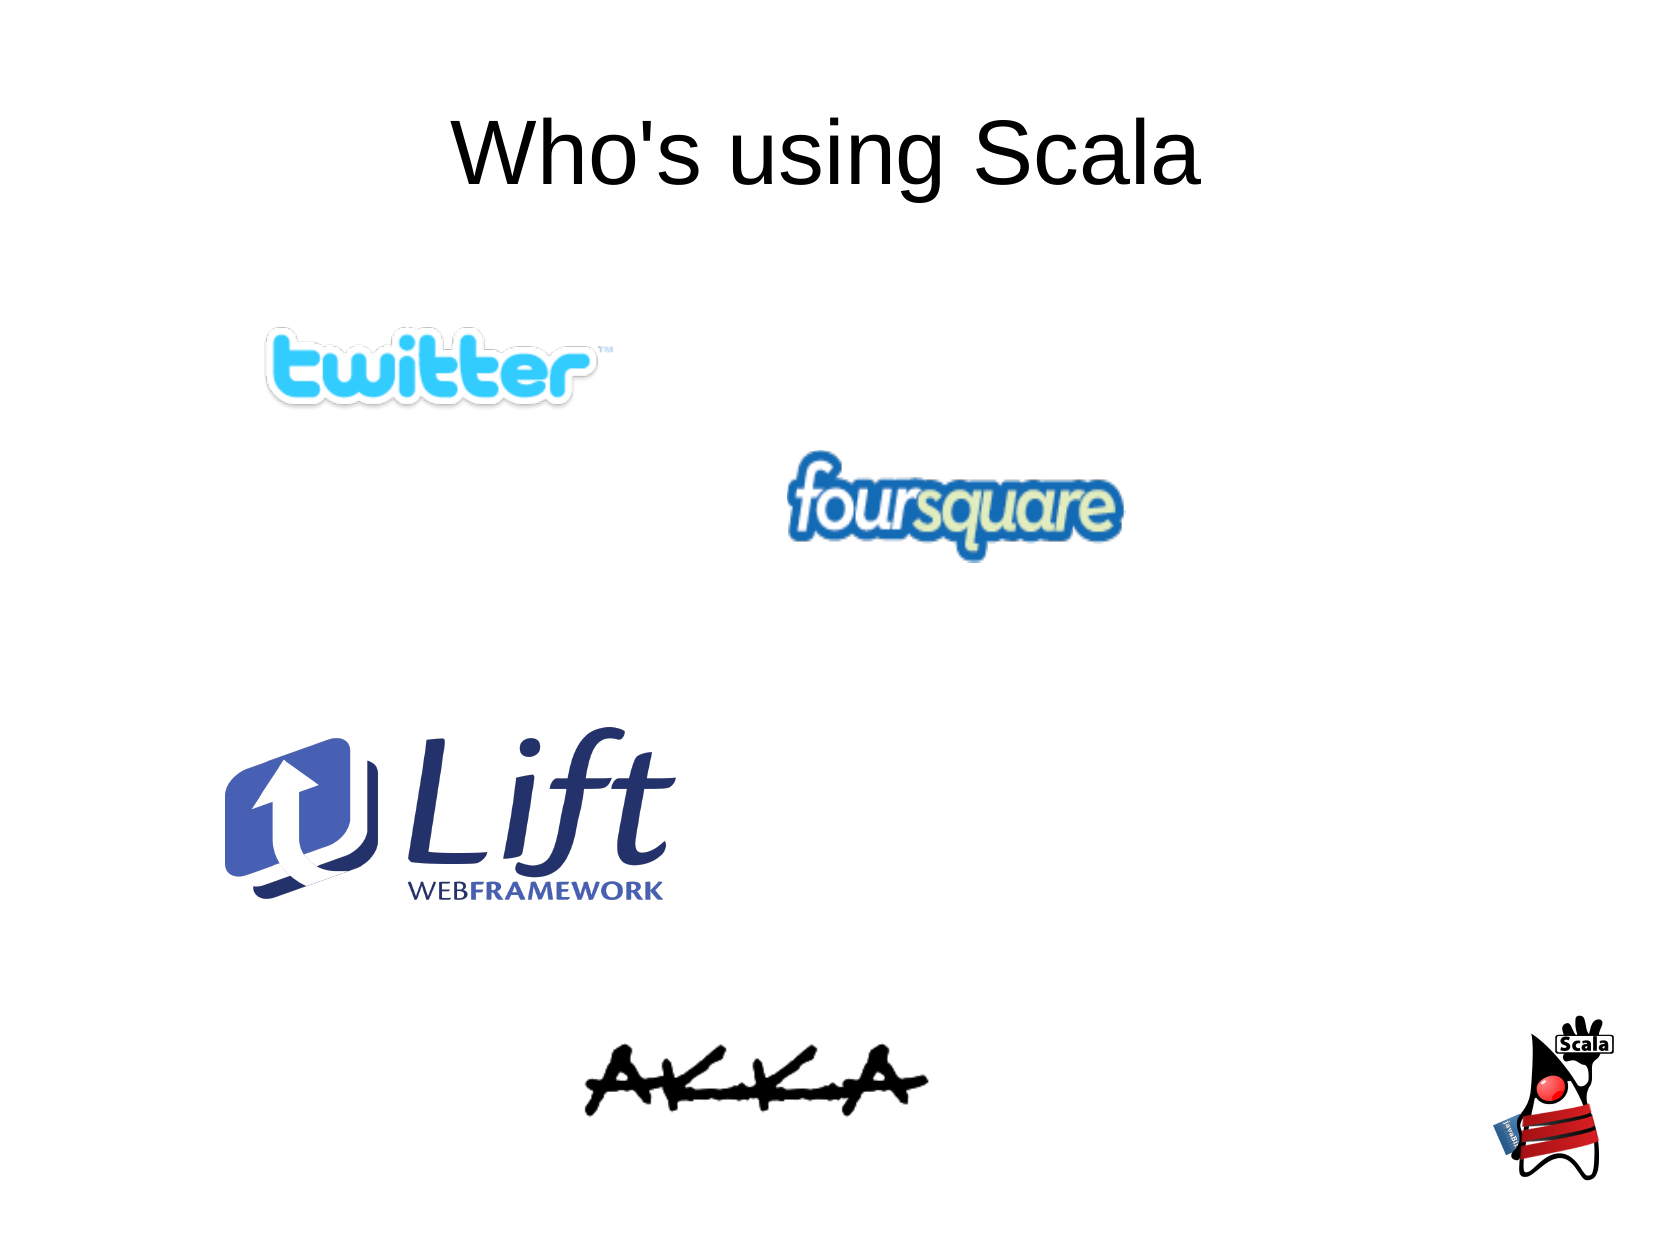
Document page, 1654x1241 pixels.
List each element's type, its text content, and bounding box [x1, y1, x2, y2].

picture [787, 450, 1126, 563]
picture [565, 1037, 938, 1126]
picture [1462, 969, 1654, 1241]
picture [262, 326, 613, 413]
picture [225, 727, 676, 901]
title Who's using Scala [82, 56, 1571, 250]
